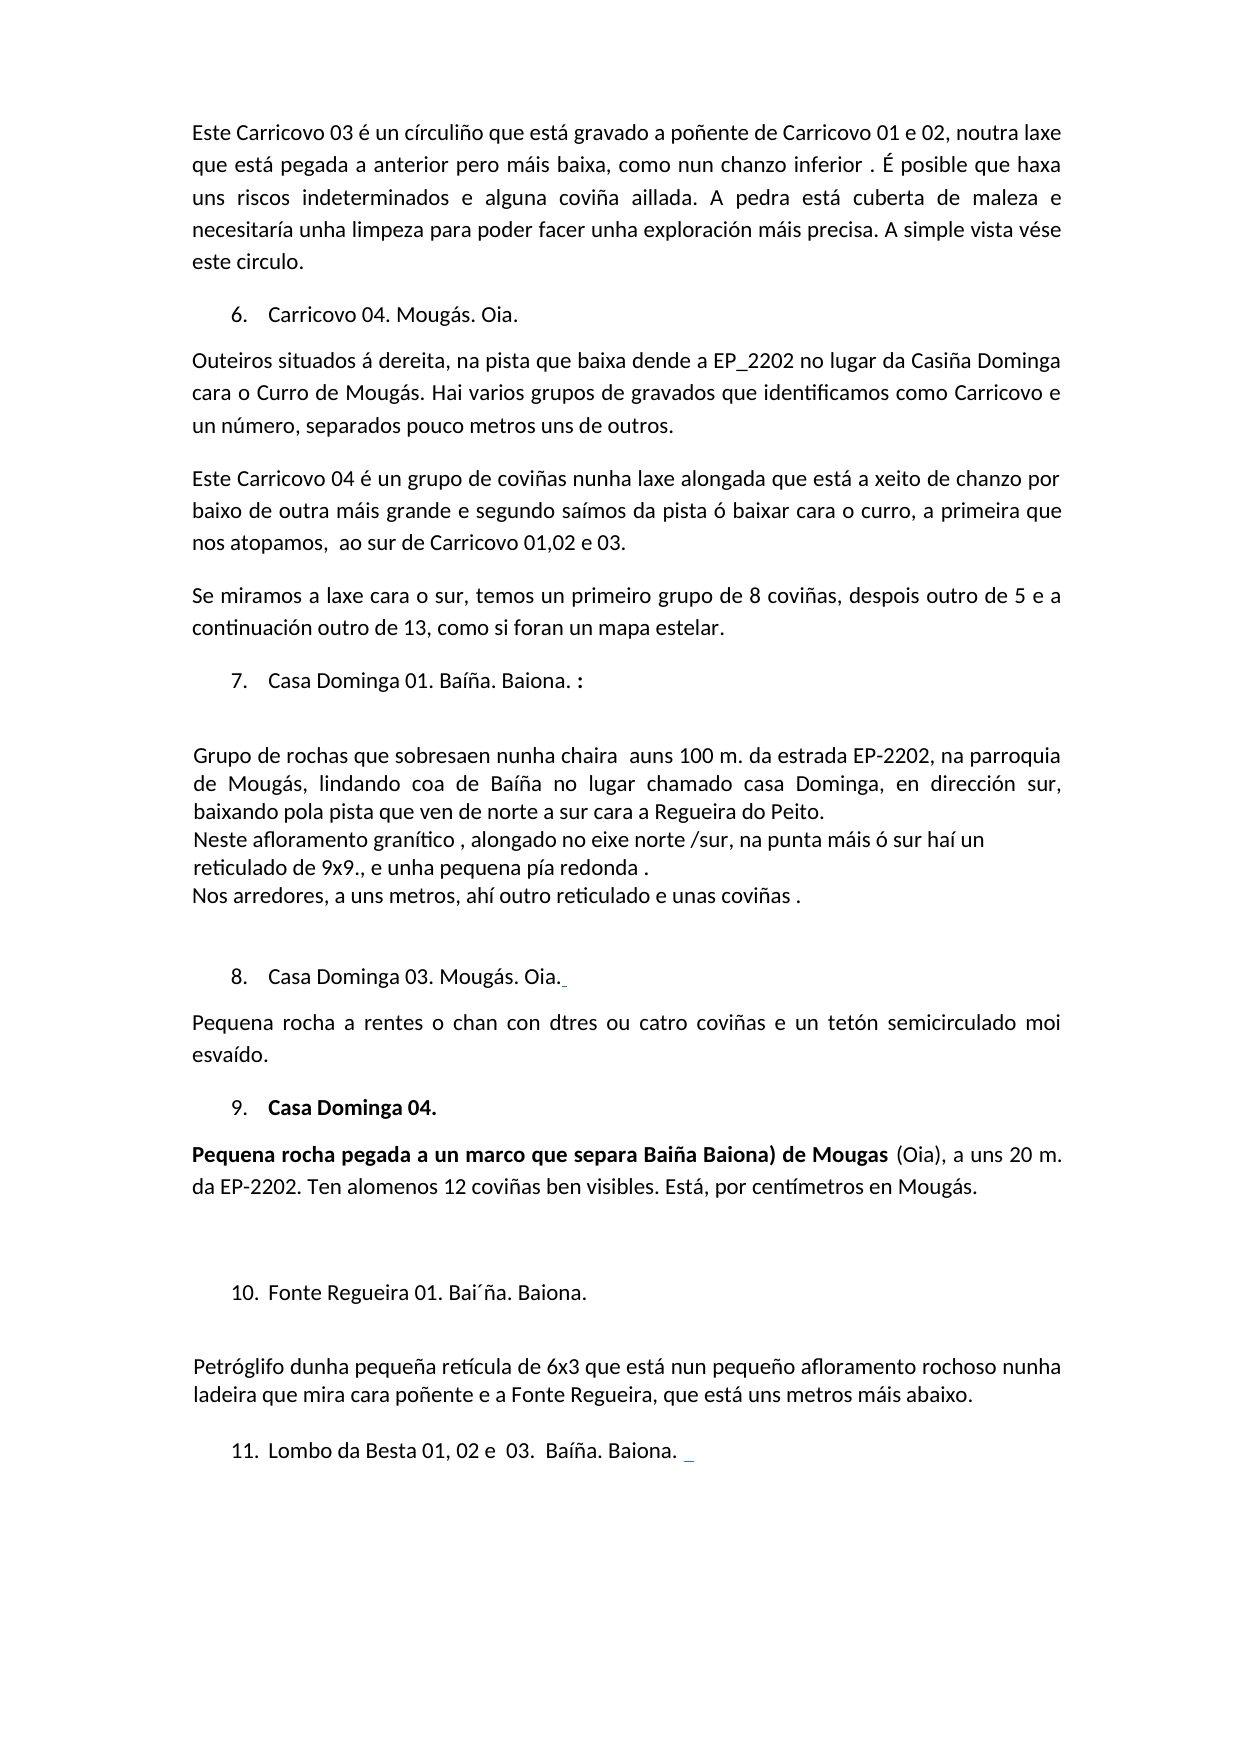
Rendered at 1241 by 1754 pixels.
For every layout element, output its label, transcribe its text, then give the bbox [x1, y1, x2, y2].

text Este Carricovo 04 é un grupo de coviñas nunha laxe alongada que está a xeito de chanzo por baixo de outra máis grande e segundo saímos da pista ó baixar cara o curro, a primeira que nos atopamos, ao sur de Carricovo 01,02 e 03. [192, 464, 1063, 556]
list Grupo de rochas que sobresaen nunha chaira auns 100 m. da estrada EP-2202, na parroquia de Mougás, lindando coa de Baíña no lugar chamado casa Dominga, en dirección sur, baixando pola pista que ven de norte a sur cara a Regueira do Peito. [193, 741, 1063, 825]
list Casa Dominga 03. Mougás. Oia. [231, 962, 1063, 990]
text Outeiros situados á dereita, na pista que baixa dende a EP_2202 no lugar da Casiña Dominga cara o Curro de Mougás. Hai varios grupos de gravados que identificamos como Carricovo e un número, separados pouco metros uns de outros. [192, 346, 1063, 439]
text Se miramos a laxe cara o sur, temos un primeiro grupo de 8 coviñas, despois outro de 5 e a continuación outro de 13, como si foran un mapa estelar. [192, 581, 1063, 641]
list Carricovo 04. Mougás. Oia. [231, 300, 1063, 328]
text Pequena rocha a rentes o chan con dtres ou catro coviñas e un tetón semicirculado moi esvaído. [192, 1008, 1063, 1068]
list Casa Dominga 04. [231, 1093, 1063, 1121]
list Casa Dominga 01. Baíña. Baiona. : [231, 666, 1063, 694]
list Fonte Regueira 01. Bai´ña. Baiona. [231, 1278, 1063, 1306]
text Nos arredores, a uns metros, ahí outro reticulado e unas coviñas . [192, 881, 1063, 909]
text Este Carricovo 03 é un círculiño que está gravado a poñente de Carricovo 01 e 02, noutra laxe que está pegada a anterior pero máis baixa, como nun chanzo inferior . É posible que haxa uns riscos indeterminados e alguna coviña aillada. A pedra está cuberta de maleza e necesitaría unha limpeza para poder facer unha exploración máis precisa. A simple vista vése este circulo. [192, 118, 1063, 275]
list Lombo da Besta 01, 02 e 03. Baíña. Baiona. [231, 1436, 1063, 1464]
list Petróglifo dunha pequeña retícula de 6x3 que está nun pequeño afloramento rochoso nunha ladeira que mira cara poñente e a Fonte Regueira, que está uns metros máis abaixo. [193, 1352, 1063, 1408]
text Pequena rocha pegada a un marco que separa Baiña Baiona) de Mougas (Oia), a uns 20 m. da EP-2202. Ten alomenos 12 coviñas ben visibles. Está, por centímetros en Mougás. [192, 1140, 1063, 1200]
list Neste afloramento granítico , alongado no eixe norte /sur, na punta máis ó sur haí un reticulado de 9x9., e unha pequena pía redonda . [193, 825, 1063, 881]
